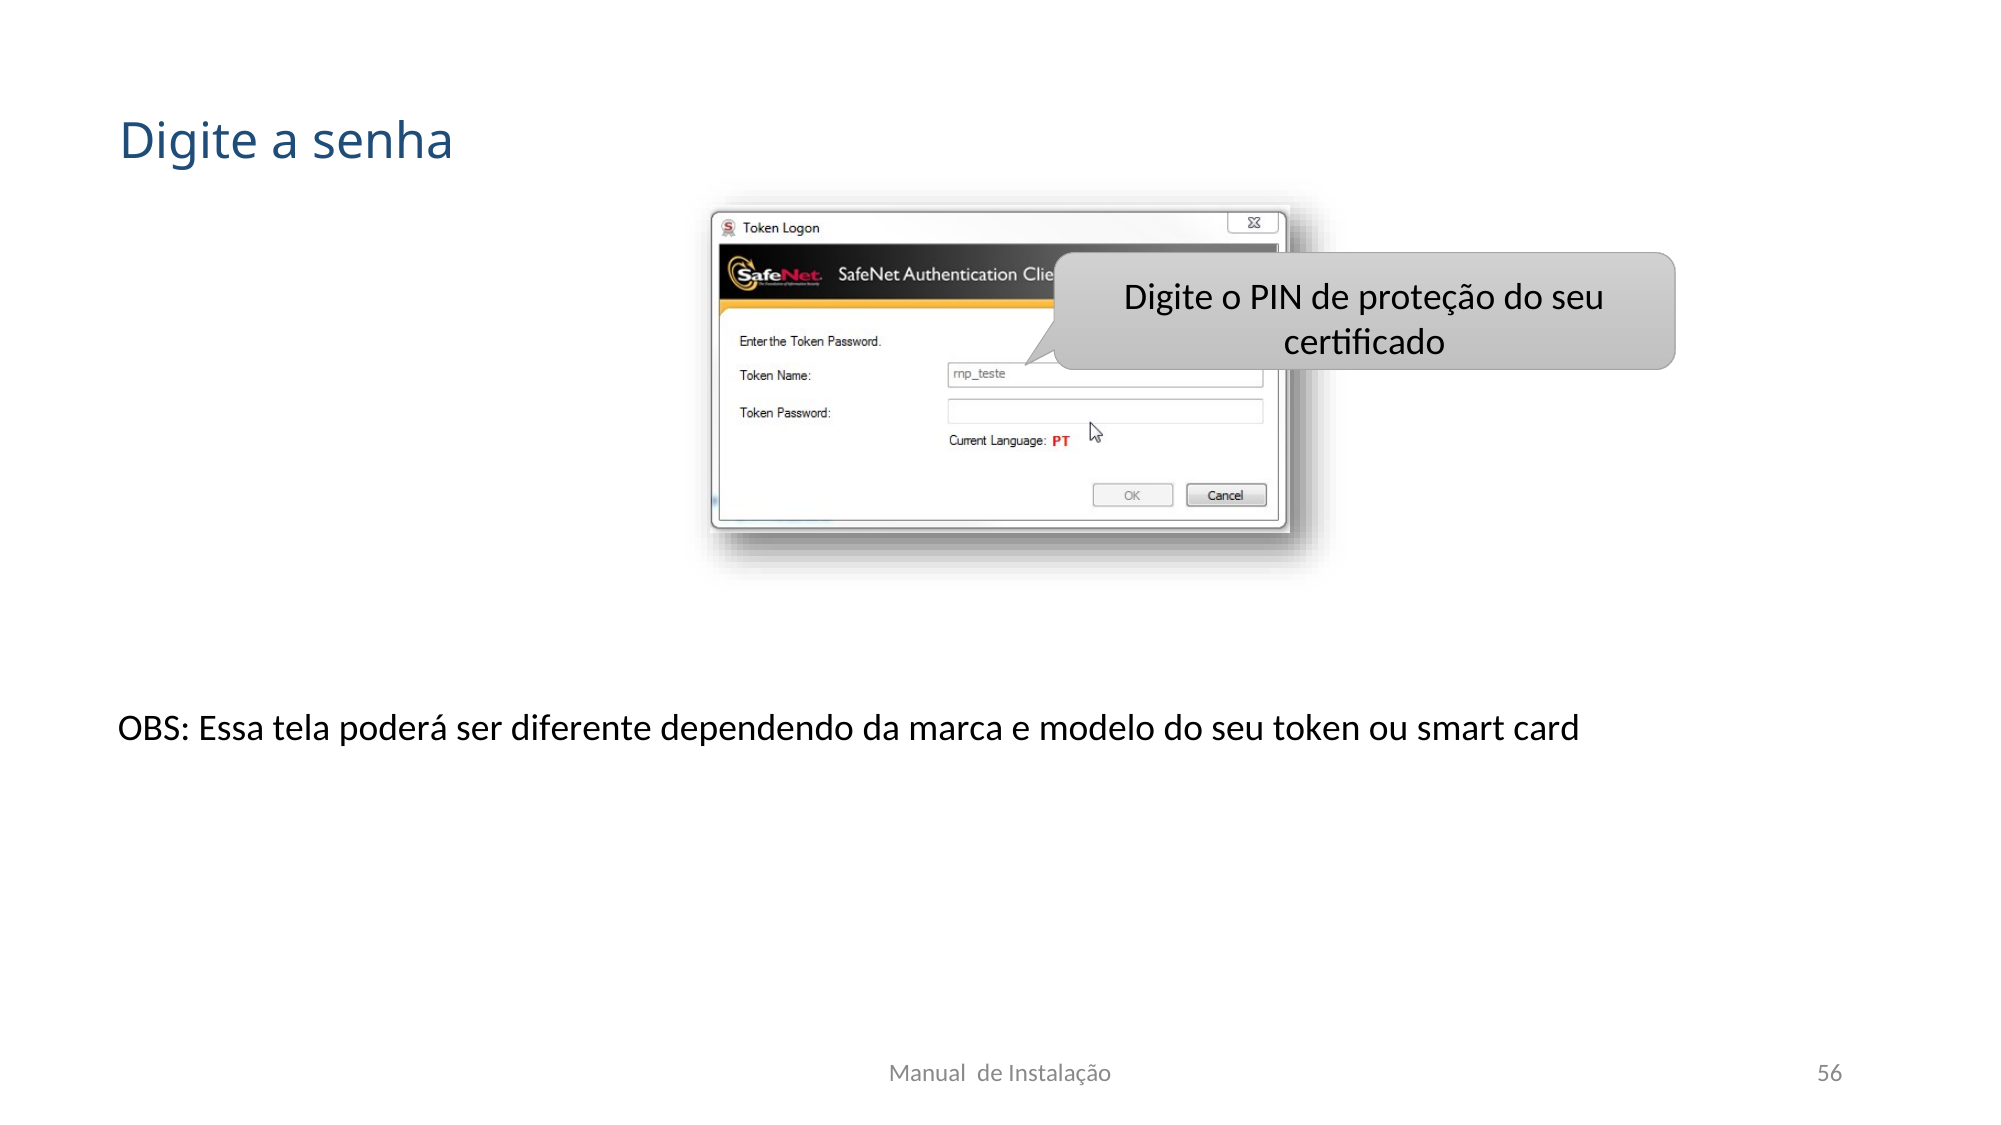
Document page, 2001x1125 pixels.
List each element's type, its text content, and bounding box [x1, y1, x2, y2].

text OBS: Essa tela poderá ser diferente dependendo da marca e modelo do seu token ou smart card [118, 704, 1842, 749]
subtitle Digite a senha [119, 106, 1842, 174]
